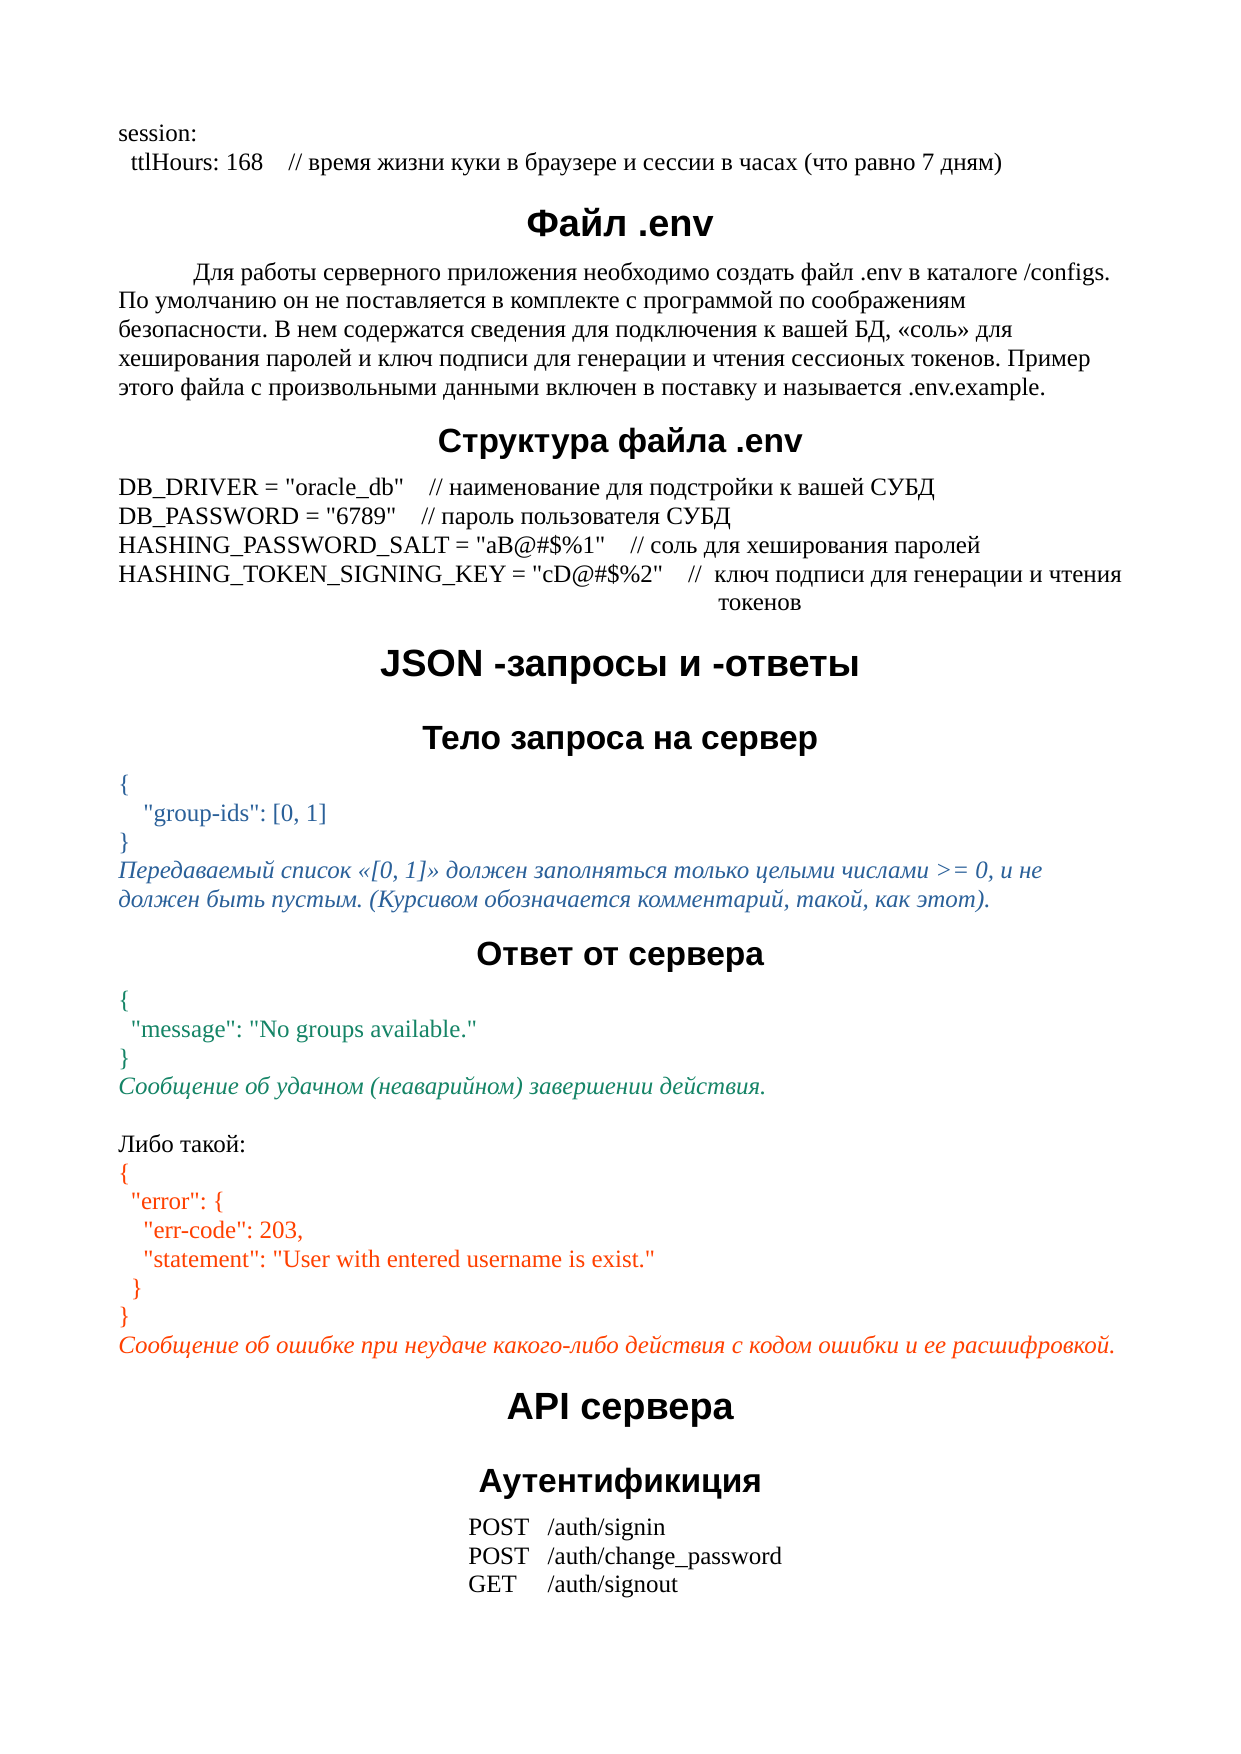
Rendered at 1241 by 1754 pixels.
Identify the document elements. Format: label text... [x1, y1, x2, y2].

text session: [118, 118, 1122, 147]
text } [118, 1273, 1122, 1301]
text Сообщение об удачном (неаварийном) завершении действия. [118, 1071, 1122, 1100]
text GET /auth/signout [118, 1569, 1122, 1598]
text Сообщение об ошибке при неудаче какого-либо действия с кодом ошибки и ее расшифровкой. [118, 1330, 1122, 1359]
text Либо такой: [118, 1129, 1122, 1158]
text HASHING_PASSWORD_SALT = "aB@#$%1" // соль для хеширования паролей [118, 530, 1122, 559]
text { [118, 769, 1122, 798]
subtitle Файл .env [118, 201, 1122, 244]
subtitle Структура файла .env [118, 421, 1122, 460]
text "error": { [118, 1186, 1122, 1215]
text POST /auth/signin [118, 1512, 1122, 1541]
text } [118, 1301, 1122, 1330]
text DB_PASSWORD = "6789" // пароль пользователя СУБД [118, 501, 1122, 530]
text DB_DRIVER = "oracle_db" // наименование для подстройки к вашей СУБД [118, 472, 1122, 501]
text "err-code": 203, [118, 1215, 1122, 1244]
text { [118, 985, 1122, 1014]
text { [118, 1158, 1122, 1186]
text "statement": "User with entered username is exist." [118, 1244, 1122, 1273]
text POST /auth/change_password [118, 1541, 1122, 1569]
subtitle API сервера [118, 1384, 1122, 1427]
text Для работы серверного приложения необходимо создать файл .env в каталоге /configs. По умолчанию он не поставляется в комплекте с программой по соображениям безопасности. В нем содержатся сведения для подключения к вашей БД, «соль» для хеширования паролей и ключ подписи для генерации и чтения сессионых токенов. Пример этого файла с произвольными данными включен в поставку и называется .env.example. [118, 257, 1122, 401]
subtitle Аутентификиция [118, 1461, 1122, 1499]
text HASHING_TOKEN_SIGNING_KEY = "cD@#$%2" // ключ подписи для генерации и чтения токенов [118, 559, 1122, 616]
text } [118, 1043, 1122, 1071]
subtitle Тело запроса на сервер [118, 718, 1122, 757]
text ttlHours: 168 // время жизни куки в браузере и сессии в часах (что равно 7 дням) [118, 147, 1122, 176]
text } [118, 827, 1122, 856]
subtitle JSON -запросы и -ответы [118, 641, 1122, 685]
text Передаваемый список «[0, 1]» должен заполняться только целыми числами >= 0, и не должен быть пустым. (Курсивом обозначается комментарий, такой, как этот). [118, 856, 1122, 913]
subtitle Ответ от сервера [118, 934, 1122, 973]
text "message": "No groups available." [118, 1014, 1122, 1043]
text "group-ids": [0, 1] [118, 798, 1122, 827]
